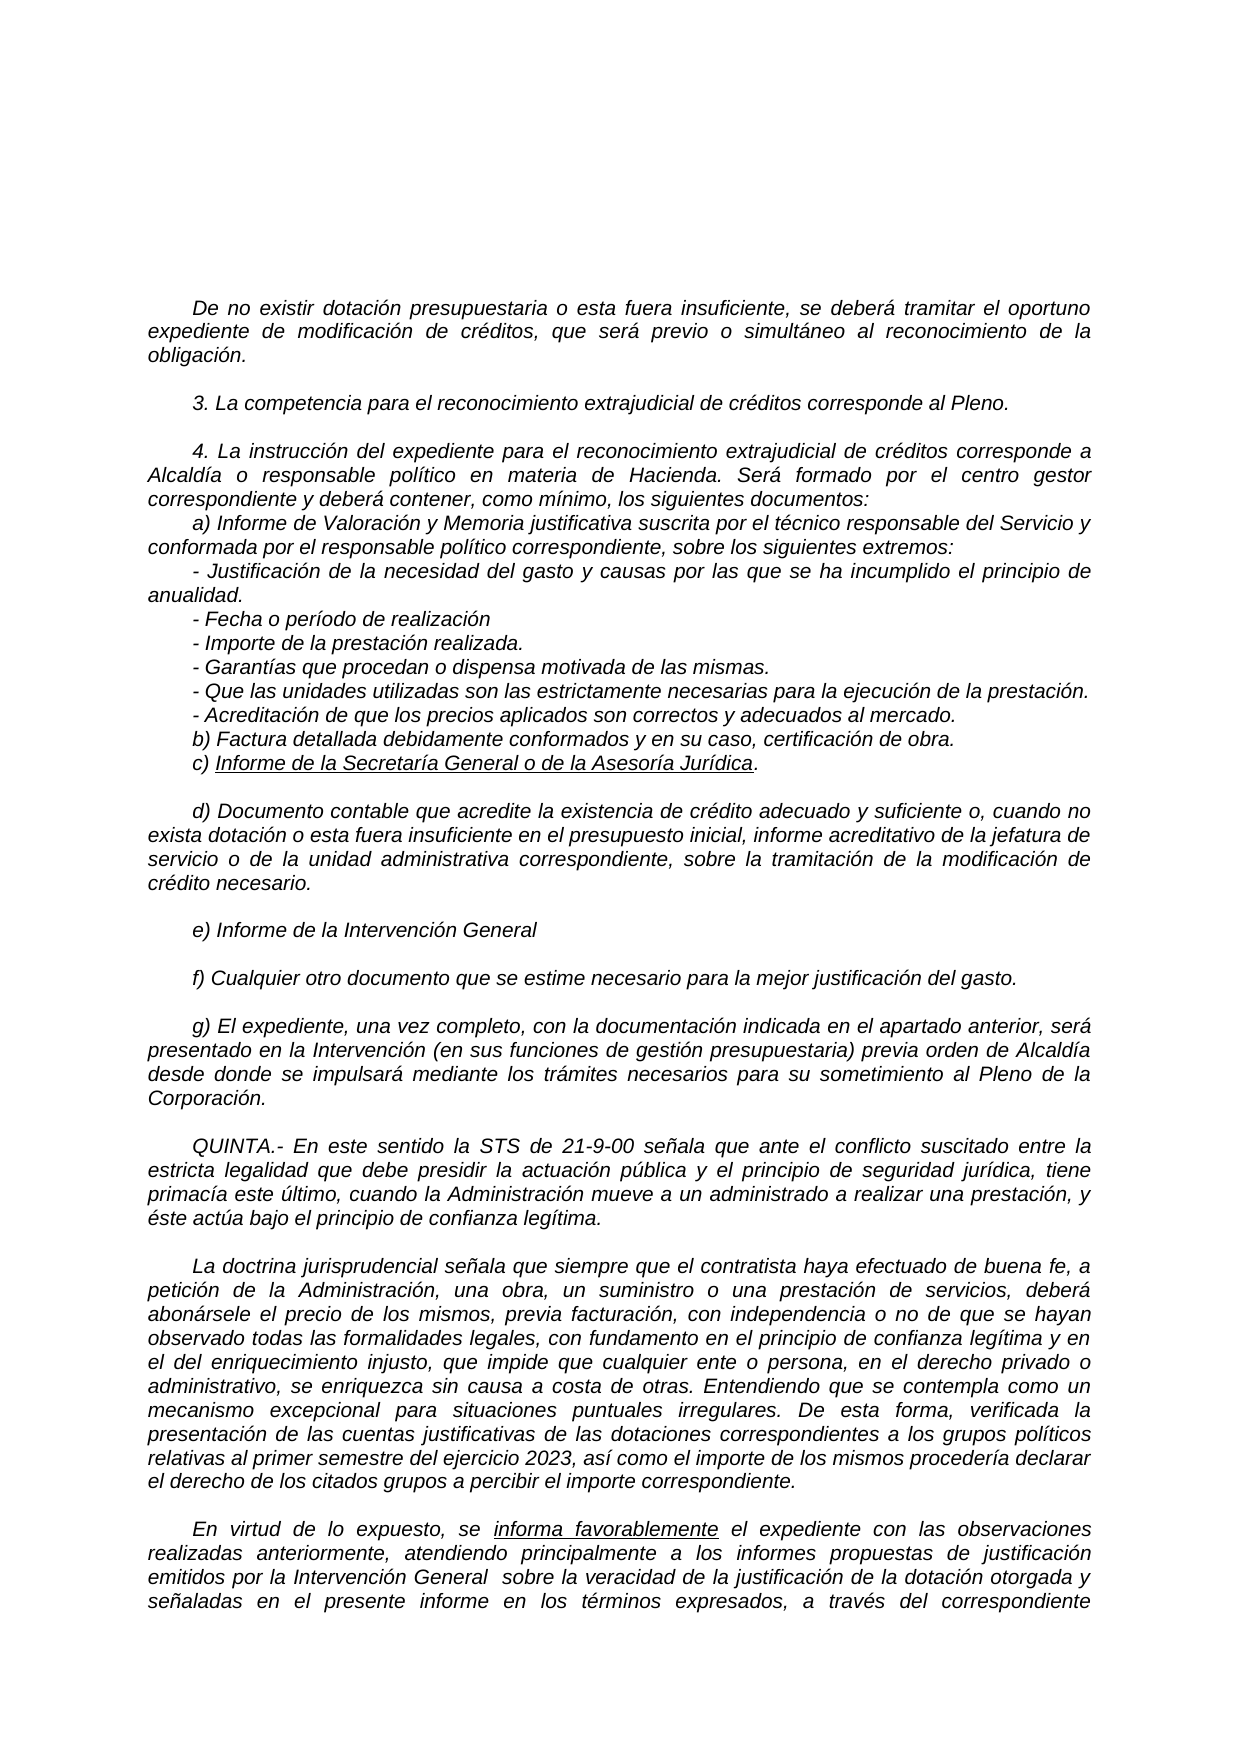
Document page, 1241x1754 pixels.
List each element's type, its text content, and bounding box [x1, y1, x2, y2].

text b) Factura detallada debidamente conformados y en su caso, certificación de obra. [148, 727, 1092, 751]
text - Fecha o período de realización [148, 607, 1092, 631]
text - Justificación de la necesidad del gasto y causas por las que se ha incumplido el principio de anualidad. [148, 559, 1092, 607]
text - Importe de la prestación realizada. [148, 631, 1092, 655]
text a) Informe de Valoración y Memoria justificativa suscrita por el técnico responsable del Servicio y conformada por el responsable político correspondiente, sobre los siguientes extremos: [148, 511, 1092, 559]
text e) Informe de la Intervención General [148, 918, 1092, 942]
text La doctrina jurisprudencial señala que siempre que el contratista haya efectuado de buena fe, a petición de la Administración, una obra, un suministro o una prestación de servicios, deberá abonársele el precio de los mismos, previa facturación, con independencia o no de que se hayan observado todas las formalidades legales, con fundamento en el principio de confianza legítima y en el del enriquecimiento injusto, que impide que cualquier ente o persona, en el derecho privado o administrativo, se enriquezca sin causa a costa de otras. Entendiendo que se contempla como un mecanismo excepcional para situaciones puntuales irregulares. De esta forma, verificada la presentación de las cuentas justificativas de las dotaciones correspondientes a los grupos políticos relativas al primer semestre del ejercicio 2023, así como el importe de los mismos procedería declarar el derecho de los citados grupos a percibir el importe correspondiente. [148, 1254, 1093, 1493]
text - Garantías que procedan o dispensa motivada de las mismas. [148, 655, 1092, 679]
text De no existir dotación presupuestaria o esta fuera insuficiente, se deberá tramitar el oportuno expediente de modificación de créditos, que será previo o simultáneo al reconocimiento de la obligación. [148, 295, 1093, 367]
text En virtud de lo expuesto, se informa favorablemente el expediente con las observaciones realizadas anteriormente, atendiendo principalmente a los informes propuestas de justificación emitidos por la Intervención General sobre la veracidad de la justificación de la dotación otorgada y señaladas en el presente informe en los términos expresados, a través del correspondiente [148, 1517, 1093, 1613]
text 4. La instrucción del expediente para el reconocimiento extrajudicial de créditos corresponde a Alcaldía o responsable político en materia de Hacienda. Será formado por el centro gestor correspondiente y deberá contener, como mínimo, los siguientes documentos: [148, 439, 1092, 511]
text g) El expediente, una vez completo, con la documentación indicada en el apartado anterior, será presentado en la Intervención (en sus funciones de gestión presupuestaria) previa orden de Alcaldía desde donde se impulsará mediante los trámites necesarios para su sometimiento al Pleno de la Corporación. [148, 1014, 1092, 1110]
text - Que las unidades utilizadas son las estrictamente necesarias para la ejecución de la prestación. [148, 679, 1092, 703]
text f) Cualquier otro documento que se estime necesario para la mejor justificación del gasto. [148, 966, 1092, 990]
text c) Informe de la Secretaría General o de la Asesoría Jurídica. [148, 751, 1092, 774]
text 3. La competencia para el reconocimiento extrajudicial de créditos corresponde al Pleno. [148, 391, 1092, 415]
text - Acreditación de que los precios aplicados son correctos y adecuados al mercado. [148, 703, 1092, 727]
text d) Documento contable que acredite la existencia de crédito adecuado y suficiente o, cuando no exista dotación o esta fuera insuficiente en el presupuesto inicial, informe acreditativo de la jefatura de servicio o de la unidad administrativa correspondiente, sobre la tramitación de la modificación de crédito necesario. [148, 798, 1092, 894]
text QUINTA.- En este sentido la STS de 21-9-00 señala que ante el conflicto suscitado entre la estricta legalidad que debe presidir la actuación pública y el principio de seguridad jurídica, tiene primacía este último, cuando la Administración mueve a un administrado a realizar una prestación, y éste actúa bajo el principio de confianza legítima. [148, 1134, 1093, 1230]
